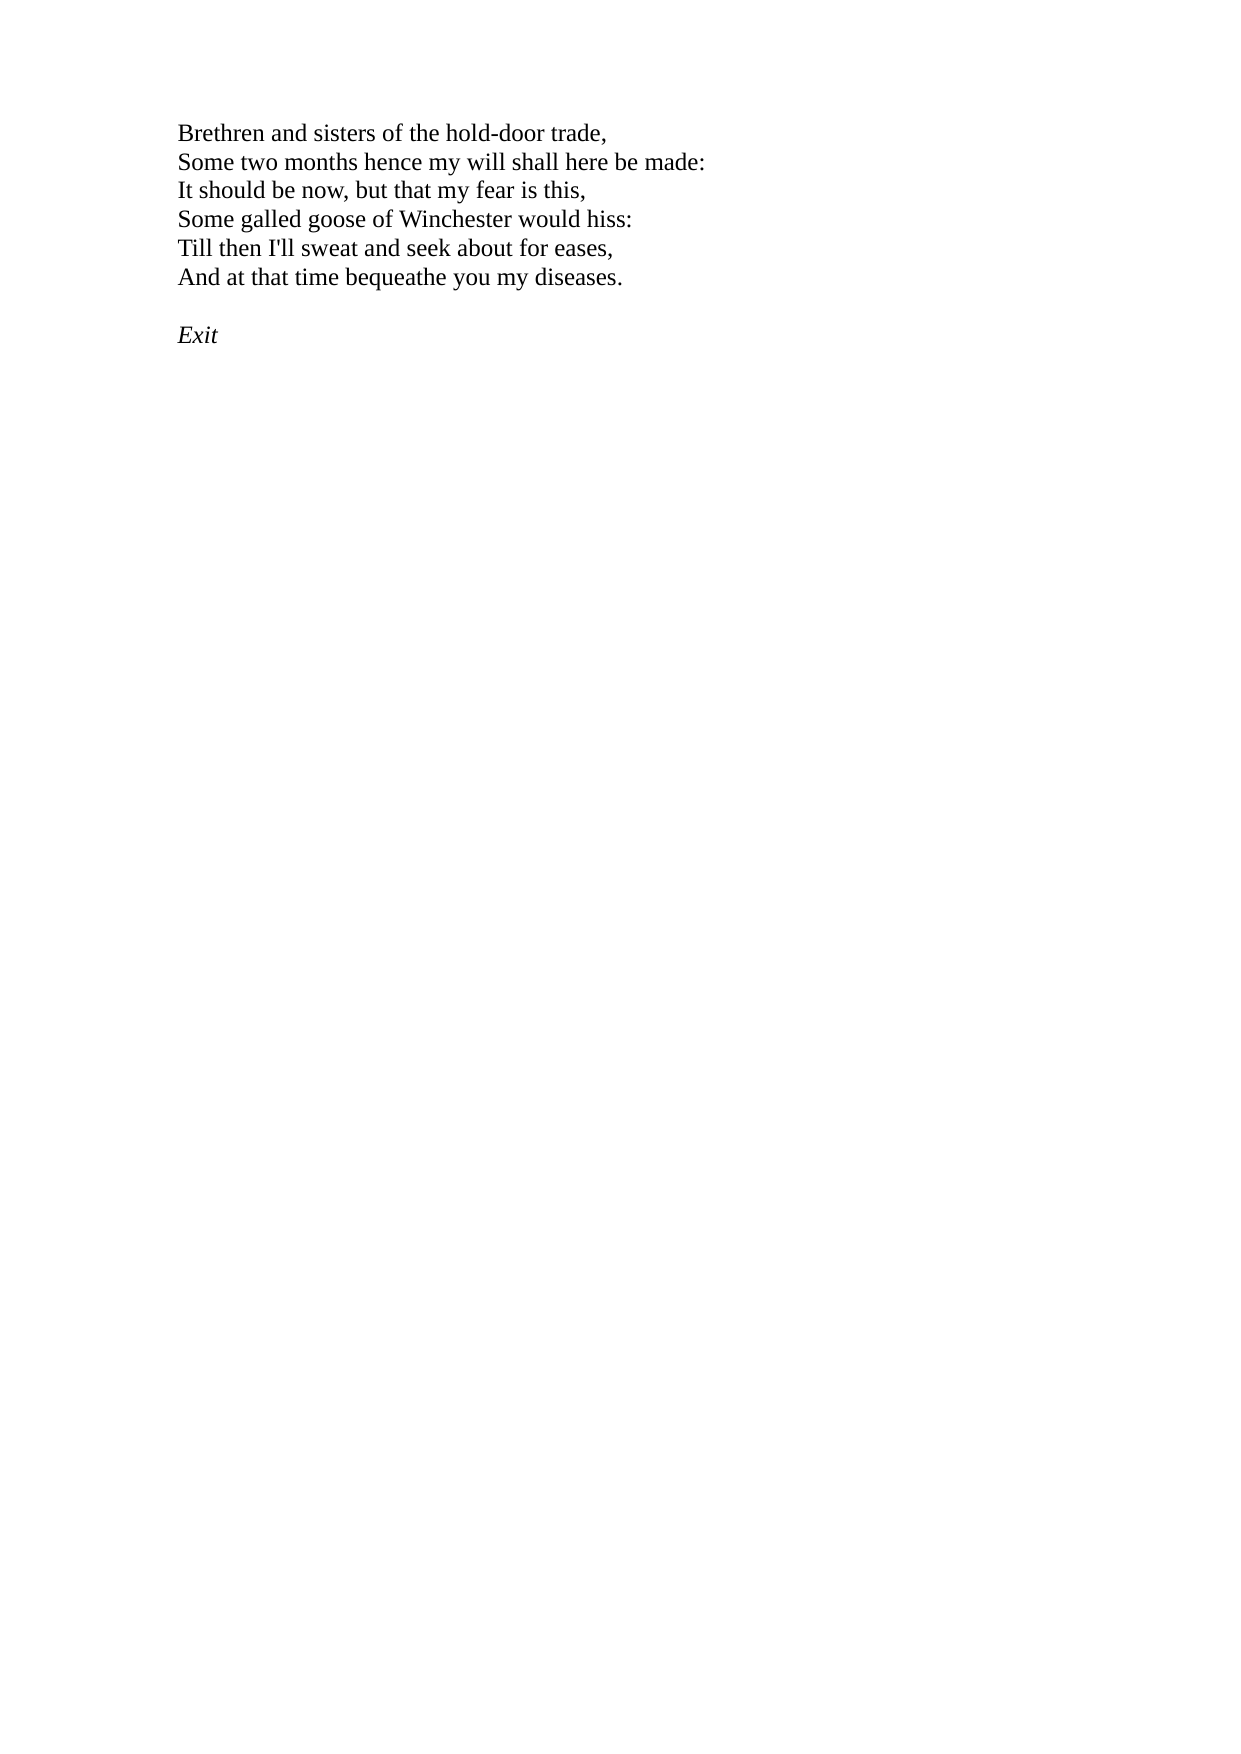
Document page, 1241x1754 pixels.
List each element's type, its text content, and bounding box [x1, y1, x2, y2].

text Brethren and sisters of the hold-door trade, Some two months hence my will shall here be made: It should be now, but that my fear is this, Some galled goose of Winchester would hiss: Till then I'll sweat and seek about for eases, And at that time bequeathe you my diseases. [177, 118, 1063, 291]
text Exit [177, 320, 1063, 349]
